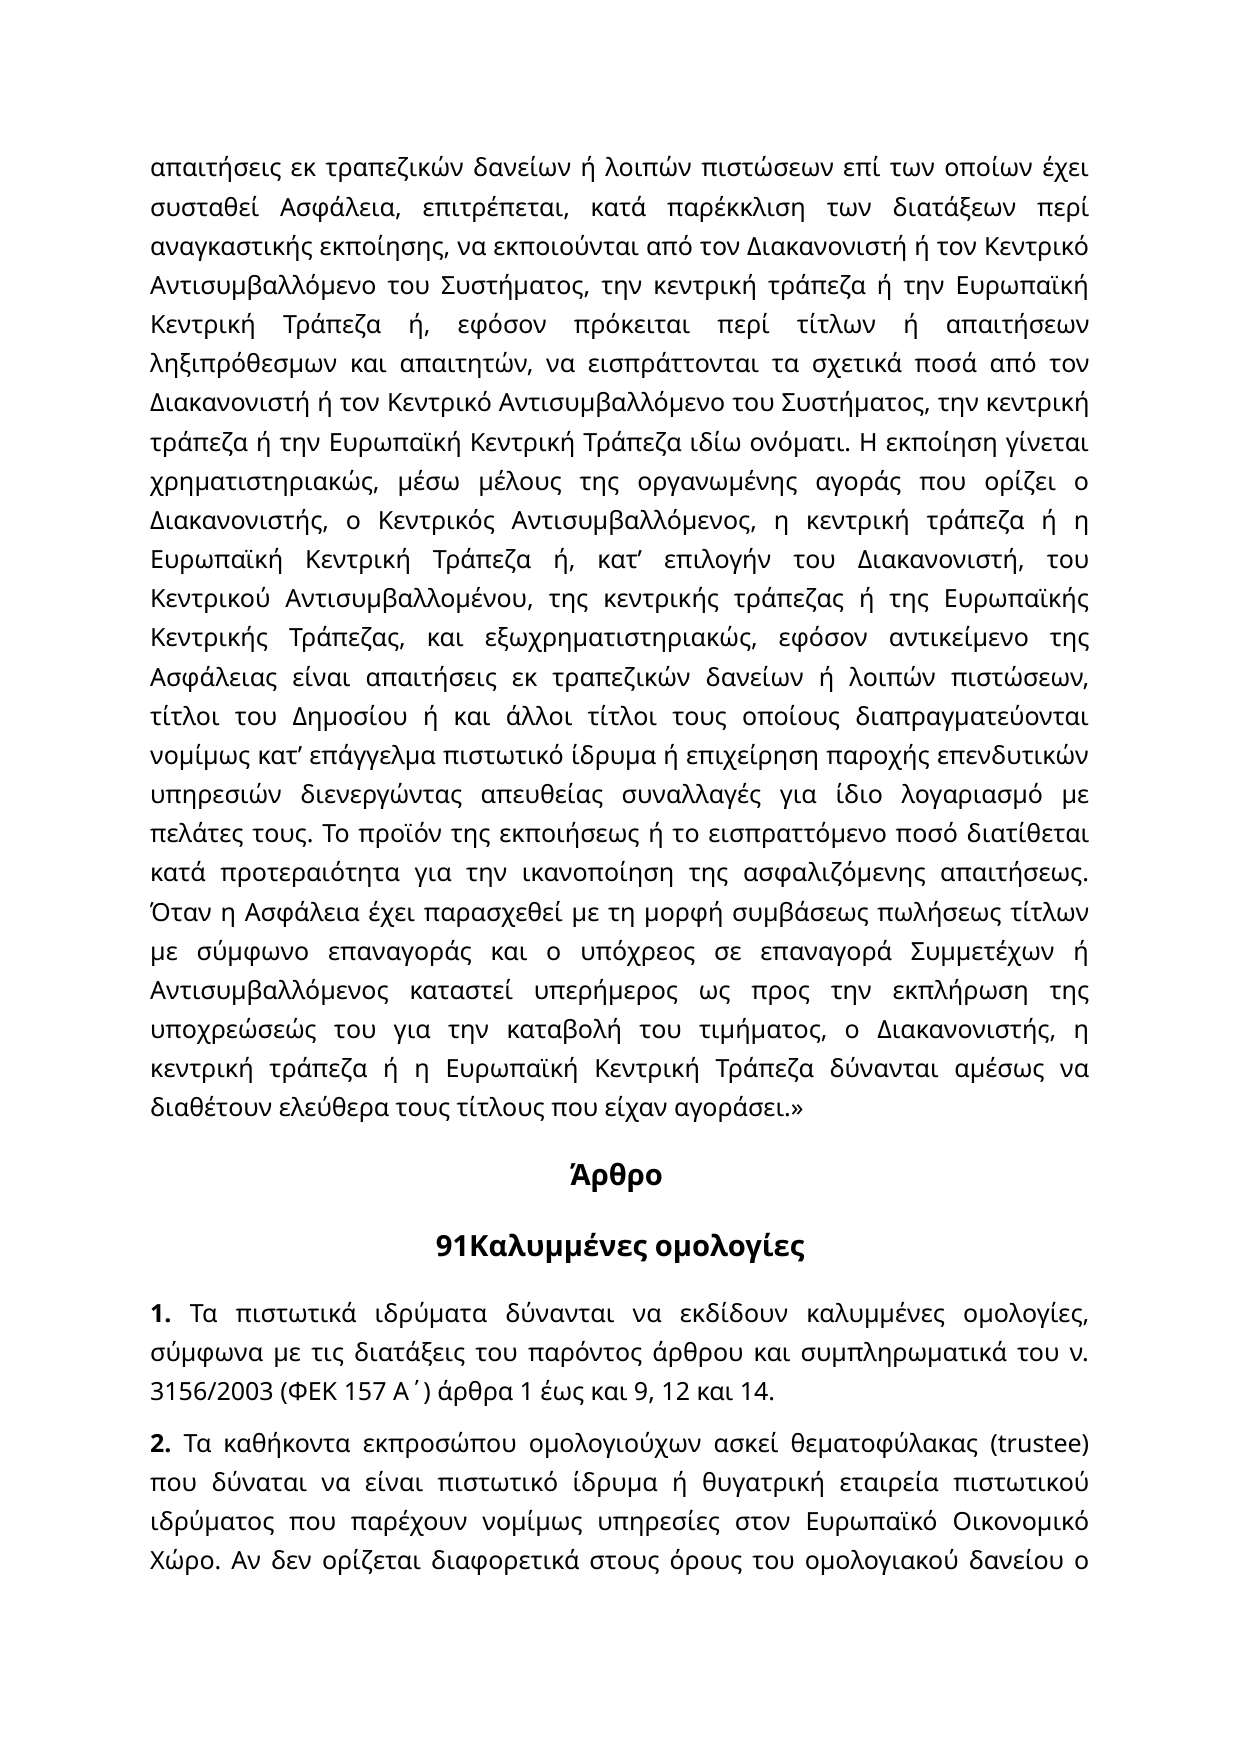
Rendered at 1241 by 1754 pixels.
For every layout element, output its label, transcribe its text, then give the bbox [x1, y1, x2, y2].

subtitle Άρθρο [150, 1154, 1090, 1194]
subtitle 91Καλυμμένες ομολογίες [150, 1225, 1090, 1264]
text απαιτήσεις εκ τραπεζικών δανείων ή λοιπών πιστώσεων επί των οποίων έχει συσταθεί Ασφάλεια, επιτρέπεται, κατά παρέκκλιση των διατάξεων περί αναγκαστικής εκποίησης, να εκποιούνται από τον Διακανονιστή ή τον Κεντρικό Αντισυμβαλλόμενο του Συστήματος, την κεντρική τράπεζα ή την Ευρωπαϊκή Κεντρική Τράπεζα ή, εφόσον πρόκειται περί τίτλων ή απαιτήσεων ληξιπρόθεσμων και απαιτητών, να εισπράττονται τα σχετικά ποσά από τον Διακανονιστή ή τον Κεντρικό Αντισυμβαλλόμενο του Συστήματος, την κεντρική τράπεζα ή την Ευρωπαϊκή Κεντρική Τράπεζα ιδίω ονόματι. Η εκποίηση γίνεται χρηματιστηριακώς, μέσω μέλους της οργανωμένης αγοράς που ορίζει ο Διακανονιστής, ο Κεντρικός Αντισυμβαλλόμενος, η κεντρική τράπεζα ή η Ευρωπαϊκή Κεντρική Τράπεζα ή, κατ’ επιλογήν του Διακανονιστή, του Κεντρικού Αντισυμβαλλομένου, της κεντρικής τράπεζας ή της Ευρωπαϊκής Κεντρικής Τράπεζας, και εξωχρηματιστηριακώς, εφόσον αντικείμενο της Ασφάλειας είναι απαιτήσεις εκ τραπεζικών δανείων ή λοιπών πιστώσεων, τίτλοι του Δημοσίου ή και άλλοι τίτλοι τους οποίους διαπραγματεύονται νομίμως κατ’ επάγγελμα πιστωτικό ίδρυμα ή επιχείρηση παροχής επενδυτικών υπηρεσιών διενεργώντας απευθείας συναλλαγές για ίδιο λογαριασμό με πελάτες τους. Το προϊόν της εκποιήσεως ή το εισπραττόμενο ποσό διατίθεται κατά προτεραιότητα για την ικανοποίηση της ασφαλιζόμενης απαιτήσεως. Όταν η Ασφάλεια έχει παρασχεθεί με τη μορφή συμβάσεως πωλήσεως τίτλων με σύμφωνο επαναγοράς και ο υπόχρεος σε επαναγορά Συμμετέχων ή Αντισυμβαλλόμενος καταστεί υπερήμερος ως προς την εκπλήρωση της υποχρεώσεώς του για την καταβολή του τιμήματος, ο Διακανονιστής, η κεντρική τράπεζα ή η Ευρωπαϊκή Κεντρική Τράπεζα δύνανται αμέσως να διαθέτουν ελεύθερα τους τίτλους που είχαν αγοράσει.» [150, 150, 1090, 1124]
text 2. Τα καθήκοντα εκπροσώπου ομολογιούχων ασκεί θεματοφύλακας (trustee) που δύναται να είναι πιστωτικό ίδρυμα ή θυγατρική εταιρεία πιστωτικού ιδρύματος που παρέχουν νομίμως υπηρεσίες στον Ευρωπαϊκό Οικονομικό Χώρο. Αν δεν ορίζεται διαφορετικά στους όρους του ομολογιακού δανείου ο [150, 1425, 1090, 1577]
text 1. Τα πιστωτικά ιδρύματα δύνανται να εκδίδουν καλυμμένες ομολογίες, σύμφωνα με τις διατάξεις του παρόντος άρθρου και συμπληρωματικά του ν. 3156/2003 (ΦΕΚ 157 Α΄) άρθρα 1 έως και 9, 12 και 14. [150, 1295, 1090, 1408]
